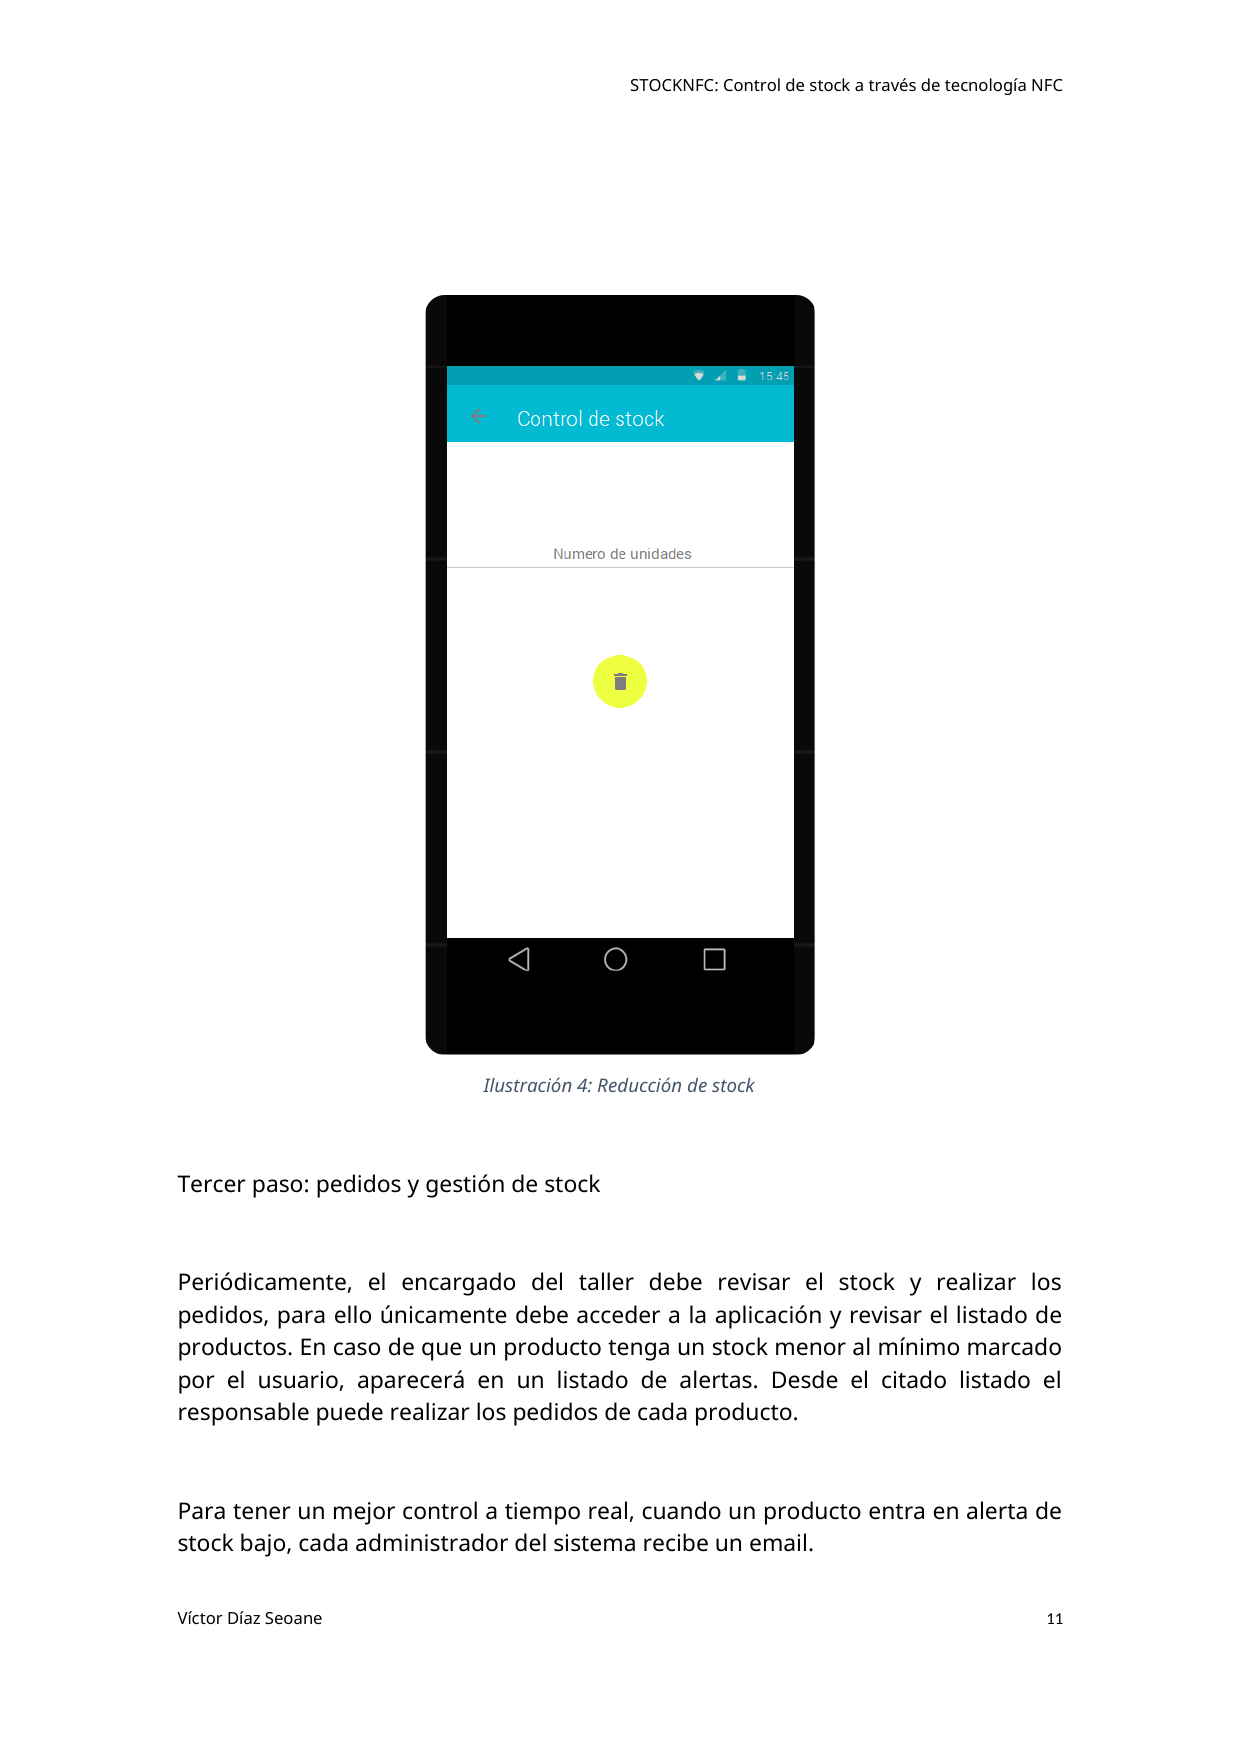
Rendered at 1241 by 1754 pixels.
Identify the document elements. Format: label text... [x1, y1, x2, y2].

text Ilustración 4: Reducción de stock [177, 1072, 1063, 1098]
text Periódicamente, el encargado del taller debe revisar el stock y realizar los pedidos, para ello únicamente debe acceder a la aplicación y revisar el listado de productos. En caso de que un producto tenga un stock menor al mínimo marcado por el usuario, aparecerá en un listado de alertas. Desde el citado listado el responsable puede realizar los pedidos de cada producto. [177, 1266, 1063, 1427]
text Para tener un mejor control a tiempo real, cuando un producto entra en alerta de stock bajo, cada administrador del sistema recibe un email. [177, 1494, 1063, 1558]
text Tercer paso: pedidos y gestión de stock [177, 1168, 1063, 1199]
